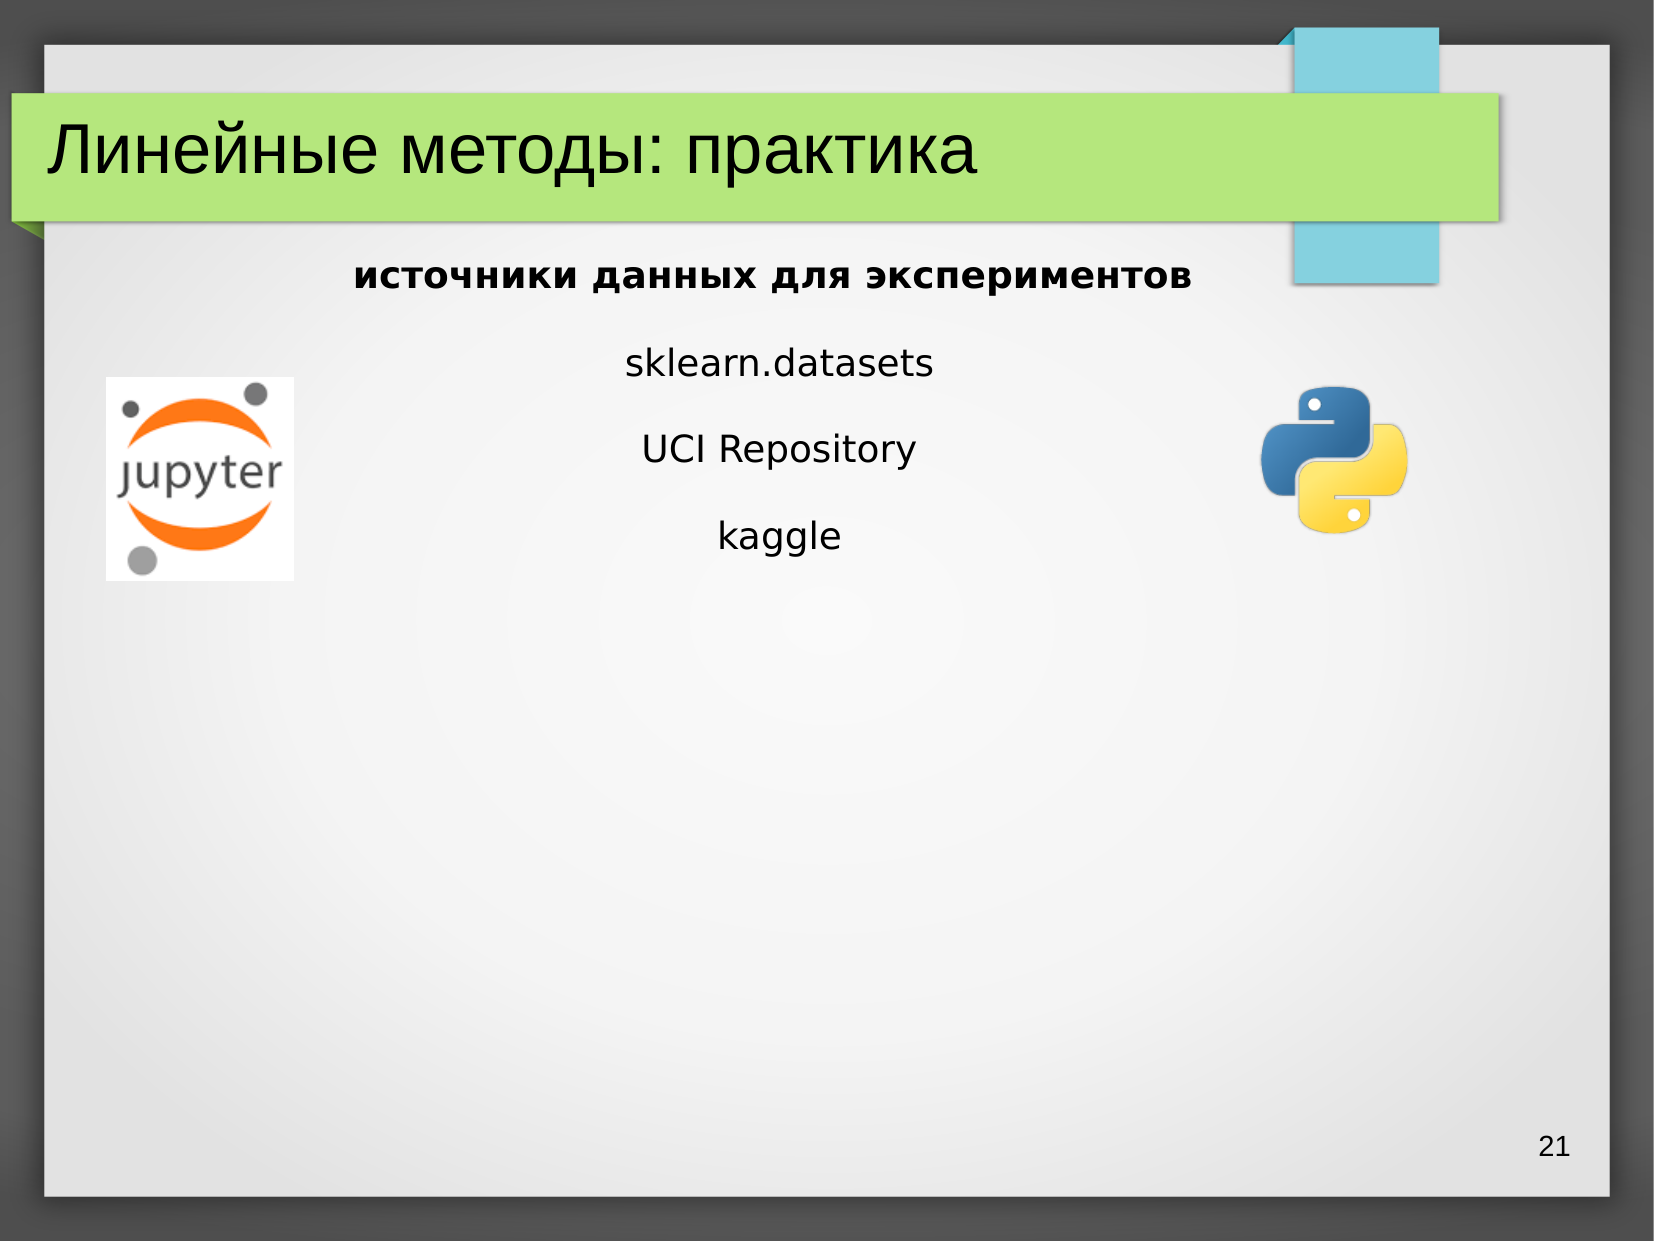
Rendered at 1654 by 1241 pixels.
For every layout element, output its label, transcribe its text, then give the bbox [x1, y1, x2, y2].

picture [0, 0, 1654, 1241]
title Линейные методы: практика [47, 109, 1501, 190]
text_box источники данных для экспериментов sklearn.datasets UCI Repository kaggle [330, 246, 1229, 697]
